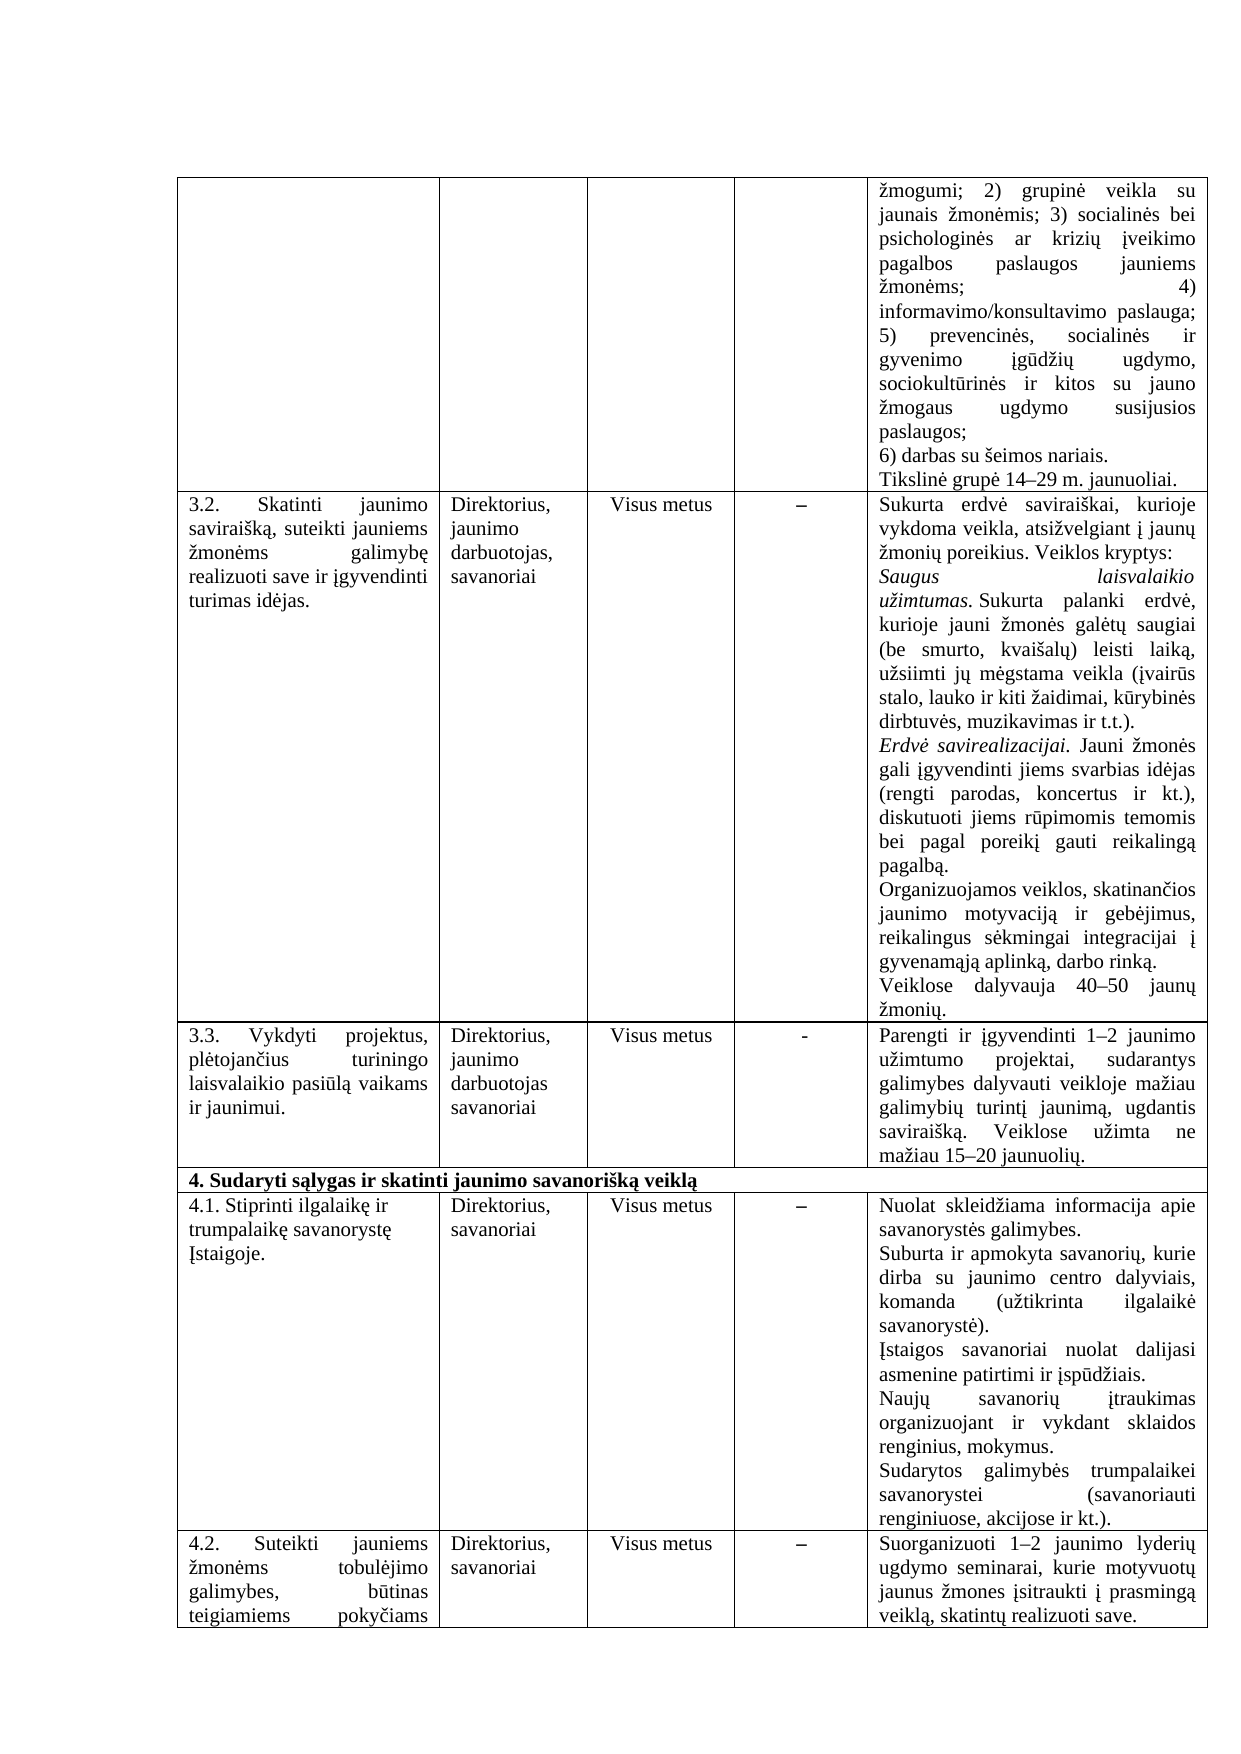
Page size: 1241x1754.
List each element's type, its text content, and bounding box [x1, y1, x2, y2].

table_cell – [735, 1531, 867, 1627]
table_cell [178, 178, 439, 491]
table_cell Nuolat skleidžiama informacija apie savanorystės galimybes. Suburta ir apmokyta savanorių, kurie dirba su jaunimo centro dalyviais, komanda (užtikrinta ilgalaikė savanorystė). Įstaigos savanoriai nuolat dalijasi asmenine patirtimi ir įspūdžiais. Naujų savanorių įtraukimas organizuojant ir vykdant sklaidos renginius, mokymus. Sudarytos galimybės trumpalaikei savanorystei (savanoriauti renginiuose, akcijose ir kt.). [868, 1193, 1207, 1530]
table_cell 4.2. Suteikti jauniems žmonėms tobulėjimo galimybes, būtinas teigiamiems pokyčiams [178, 1531, 439, 1627]
table_cell Direktorius, jaunimo darbuotojas, savanoriai [440, 492, 587, 1021]
table_cell Direktorius, savanoriai [440, 1531, 587, 1627]
table_cell [440, 178, 587, 491]
table_cell [735, 178, 867, 491]
table_cell Suorganizuoti 1–2 jaunimo lyderių ugdymo seminarai, kurie motyvuotų jaunus žmones įsitraukti į prasmingą veiklą, skatintų realizuoti save. [868, 1531, 1207, 1627]
table_cell Direktorius, jaunimo darbuotojas savanoriai [440, 1023, 587, 1167]
table_cell Visus metus [588, 1193, 734, 1530]
table_cell Visus metus [588, 1023, 734, 1167]
table_cell žmogumi; 2) grupinė veikla su jaunais žmonėmis; 3) socialinės bei psichologinės ar krizių įveikimo pagalbos paslaugos jauniems žmonėms; 4) informavimo/konsultavimo paslauga; 5) prevencinės, socialinės ir gyvenimo įgūdžių ugdymo, sociokultūrinės ir kitos su jauno žmogaus ugdymo susijusios paslaugos; 6) darbas su šeimos nariais. Tikslinė grupė 14–29 m. jaunuoliai. [868, 178, 1207, 491]
table_cell – [735, 1193, 867, 1530]
table_cell Visus metus [588, 492, 734, 1021]
table_cell 3.2. Skatinti jaunimo saviraišką, suteikti jauniems žmonėms galimybę realizuoti save ir įgyvendinti turimas idėjas. [178, 492, 439, 1021]
table_cell [588, 178, 734, 491]
table_cell 4. Sudaryti sąlygas ir skatinti jaunimo savanorišką veiklą [178, 1168, 1207, 1192]
table_cell 3.3. Vykdyti projektus, plėtojančius turiningo laisvalaikio pasiūlą vaikams ir jaunimui. [178, 1023, 439, 1167]
table_cell Parengti ir įgyvendinti 1–2 jaunimo užimtumo projektai, sudarantys galimybes dalyvauti veikloje mažiau galimybių turintį jaunimą, ugdantis saviraišką. Veiklose užimta ne mažiau 15–20 jaunuolių. [868, 1023, 1207, 1167]
table_cell – [735, 492, 867, 1021]
table_cell 4.1. Stiprinti ilgalaikę ir trumpalaikę savanorystę Įstaigoje. [178, 1193, 439, 1530]
table_cell Direktorius, savanoriai [440, 1193, 587, 1530]
table_cell - [735, 1023, 867, 1167]
table_cell Sukurta erdvė saviraiškai, kurioje vykdoma veikla, atsižvelgiant į jaunų žmonių poreikius. Veiklos kryptys: Saugus laisvalaikio užimtumas. Sukurta palanki erdvė, kurioje jauni žmonės galėtų saugiai (be smurto, kvaišalų) leisti laiką, užsiimti jų mėgstama veikla (įvairūs stalo, lauko ir kiti žaidimai, kūrybinės dirbtuvės, muzikavimas ir t.t.). Erdvė savirealizacijai. Jauni žmonės gali įgyvendinti jiems svarbias idėjas (rengti parodas, koncertus ir kt.), diskutuoti jiems rūpimomis temomis bei pagal poreikį gauti reikalingą pagalbą. Organizuojamos veiklos, skatinančios jaunimo motyvaciją ir gebėjimus, reikalingus sėkmingai integracijai į gyvenamąją aplinką, darbo rinką. Veiklose dalyvauja 40–50 jaunų žmonių. [868, 492, 1207, 1021]
table_cell Visus metus [588, 1531, 734, 1627]
